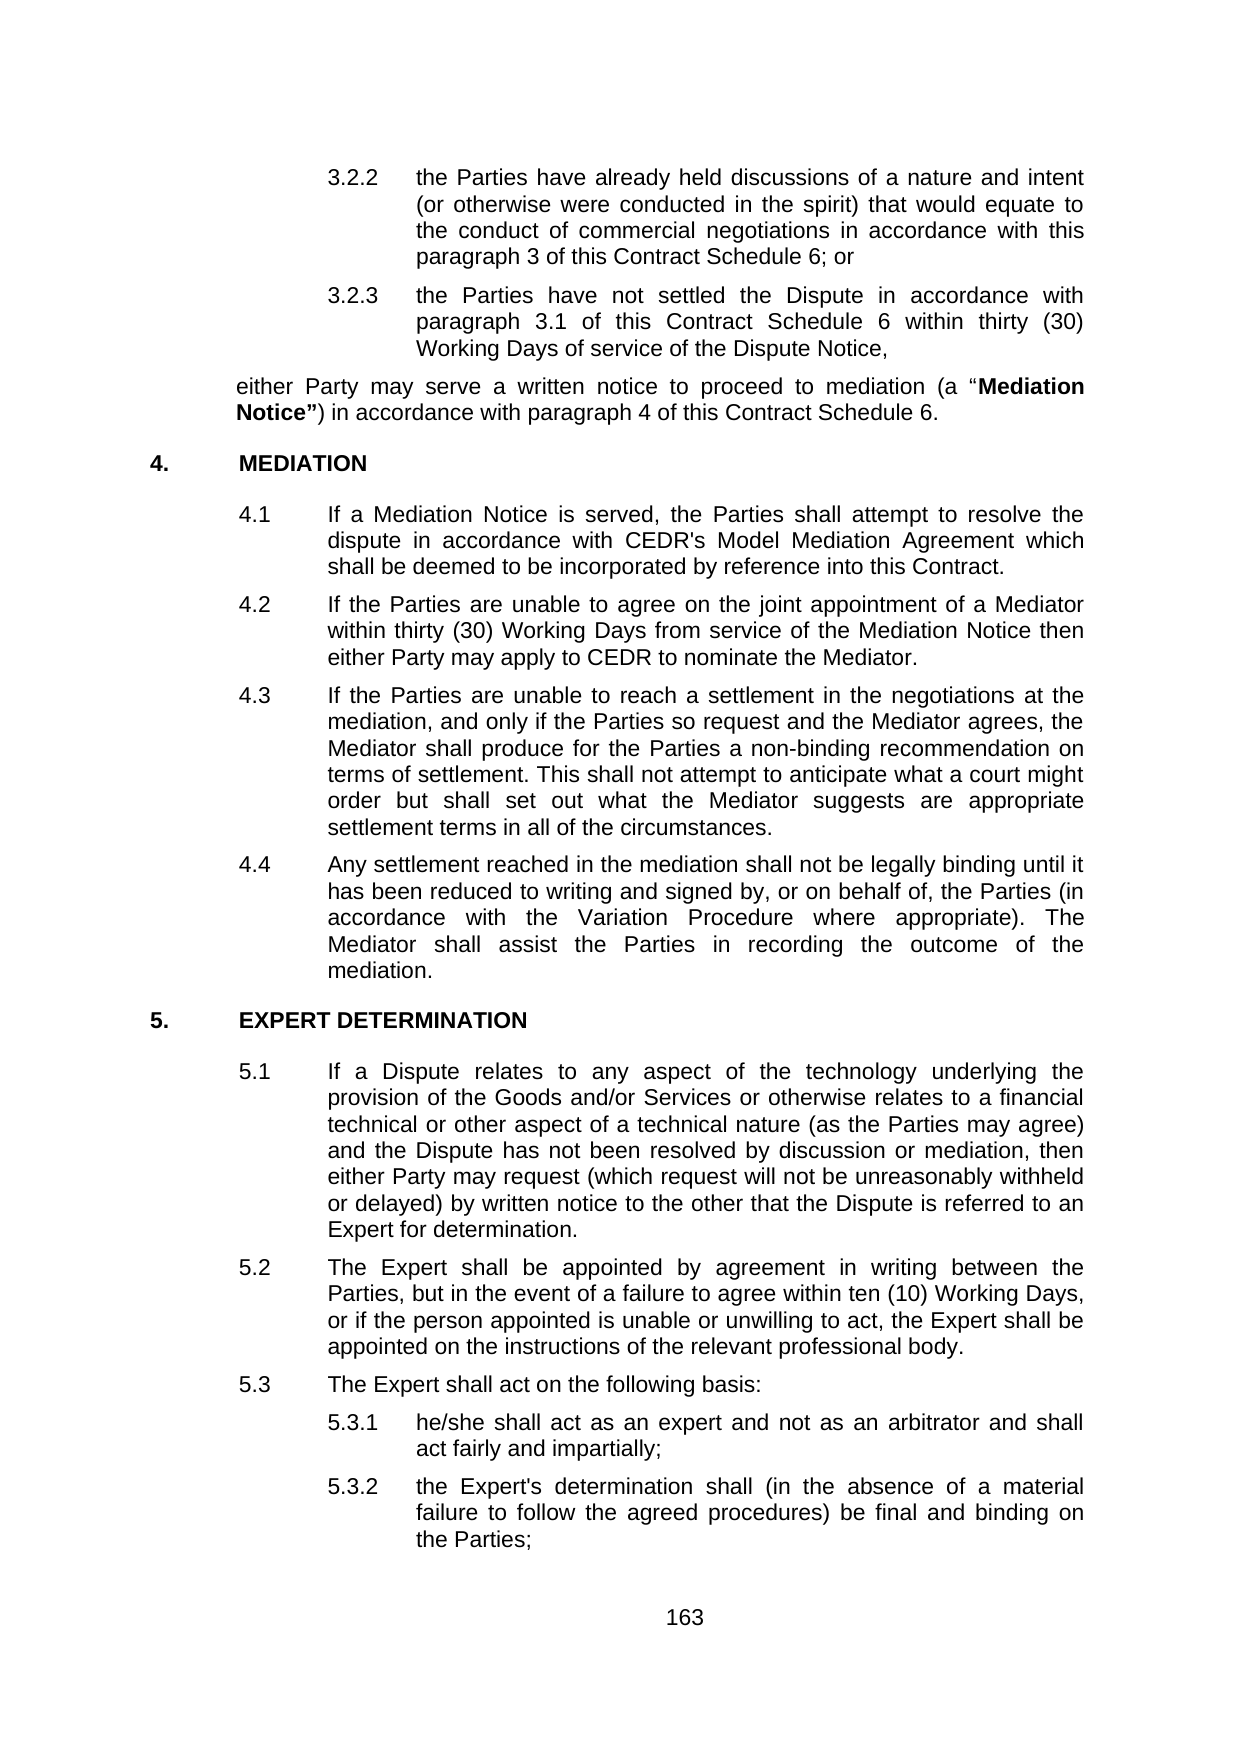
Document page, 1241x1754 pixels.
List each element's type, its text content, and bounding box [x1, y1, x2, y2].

list EXPERT DETERMINATION [150, 1007, 1090, 1033]
list he/she shall act as an expert and not as an arbitrator and shall act fairly and impartially; [327, 1409, 1085, 1461]
list The Expert shall be appointed by agreement in writing between the Parties, but in the event of a failure to agree within ten (10) Working Days, or if the person appointed is unable or unwilling to act, the Expert shall be appointed on the instructions of the relevant professional body. [239, 1254, 1085, 1359]
list the Parties have already held discussions of a nature and intent (or otherwise were conducted in the spirit) that would equate to the conduct of commercial negotiations in accordance with this paragraph 3 of this Contract Schedule 6; or [327, 150, 1085, 269]
list The Expert shall act on the following basis: [239, 1371, 1085, 1397]
list If a Dispute relates to any aspect of the technology underlying the provision of the Goods and/or Services or otherwise relates to a financial technical or other aspect of a technical nature (as the Parties may agree) and the Dispute has not been resolved by discussion or mediation, then either Party may request (which request will not be unreasonably withheld or delayed) by written notice to the other that the Dispute is referred to an Expert for determination. [239, 1058, 1085, 1242]
list the Expert's determination shall (in the absence of a material failure to follow the agreed procedures) be final and binding on the Parties; [327, 1473, 1085, 1552]
list Any settlement reached in the mediation shall not be legally binding until it has been reduced to writing and signed by, or on behalf of, the Parties (in accordance with the Variation Procedure where appropriate). The Mediator shall assist the Parties in recording the outcome of the mediation. [239, 851, 1085, 983]
list the Parties have not settled the Dispute in accordance with paragraph 3.1 of this Contract Schedule 6 within thirty (30) Working Days of service of the Dispute Notice, [327, 282, 1085, 361]
text either Party may serve a written notice to proceed to mediation (a “Mediation Notice”) in accordance with paragraph 4 of this Contract Schedule 6. [236, 373, 1085, 426]
list If a Mediation Notice is served, the Parties shall attempt to resolve the dispute in accordance with CEDR's Model Mediation Agreement which shall be deemed to be incorporated by reference into this Contract. [239, 501, 1085, 579]
list MEDIATION [150, 450, 1090, 476]
list If the Parties are unable to reach a settlement in the negotiations at the mediation, and only if the Parties so request and the Mediator agrees, the Mediator shall produce for the Parties a non-binding recommendation on terms of settlement. This shall not attempt to anticipate what a court might order but shall set out what the Mediator suggests are appropriate settlement terms in all of the circumstances. [239, 682, 1085, 840]
list If the Parties are unable to agree on the joint appointment of a Mediator within thirty (30) Working Days from service of the Mediation Notice then either Party may apply to CEDR to nominate the Mediator. [239, 591, 1085, 670]
